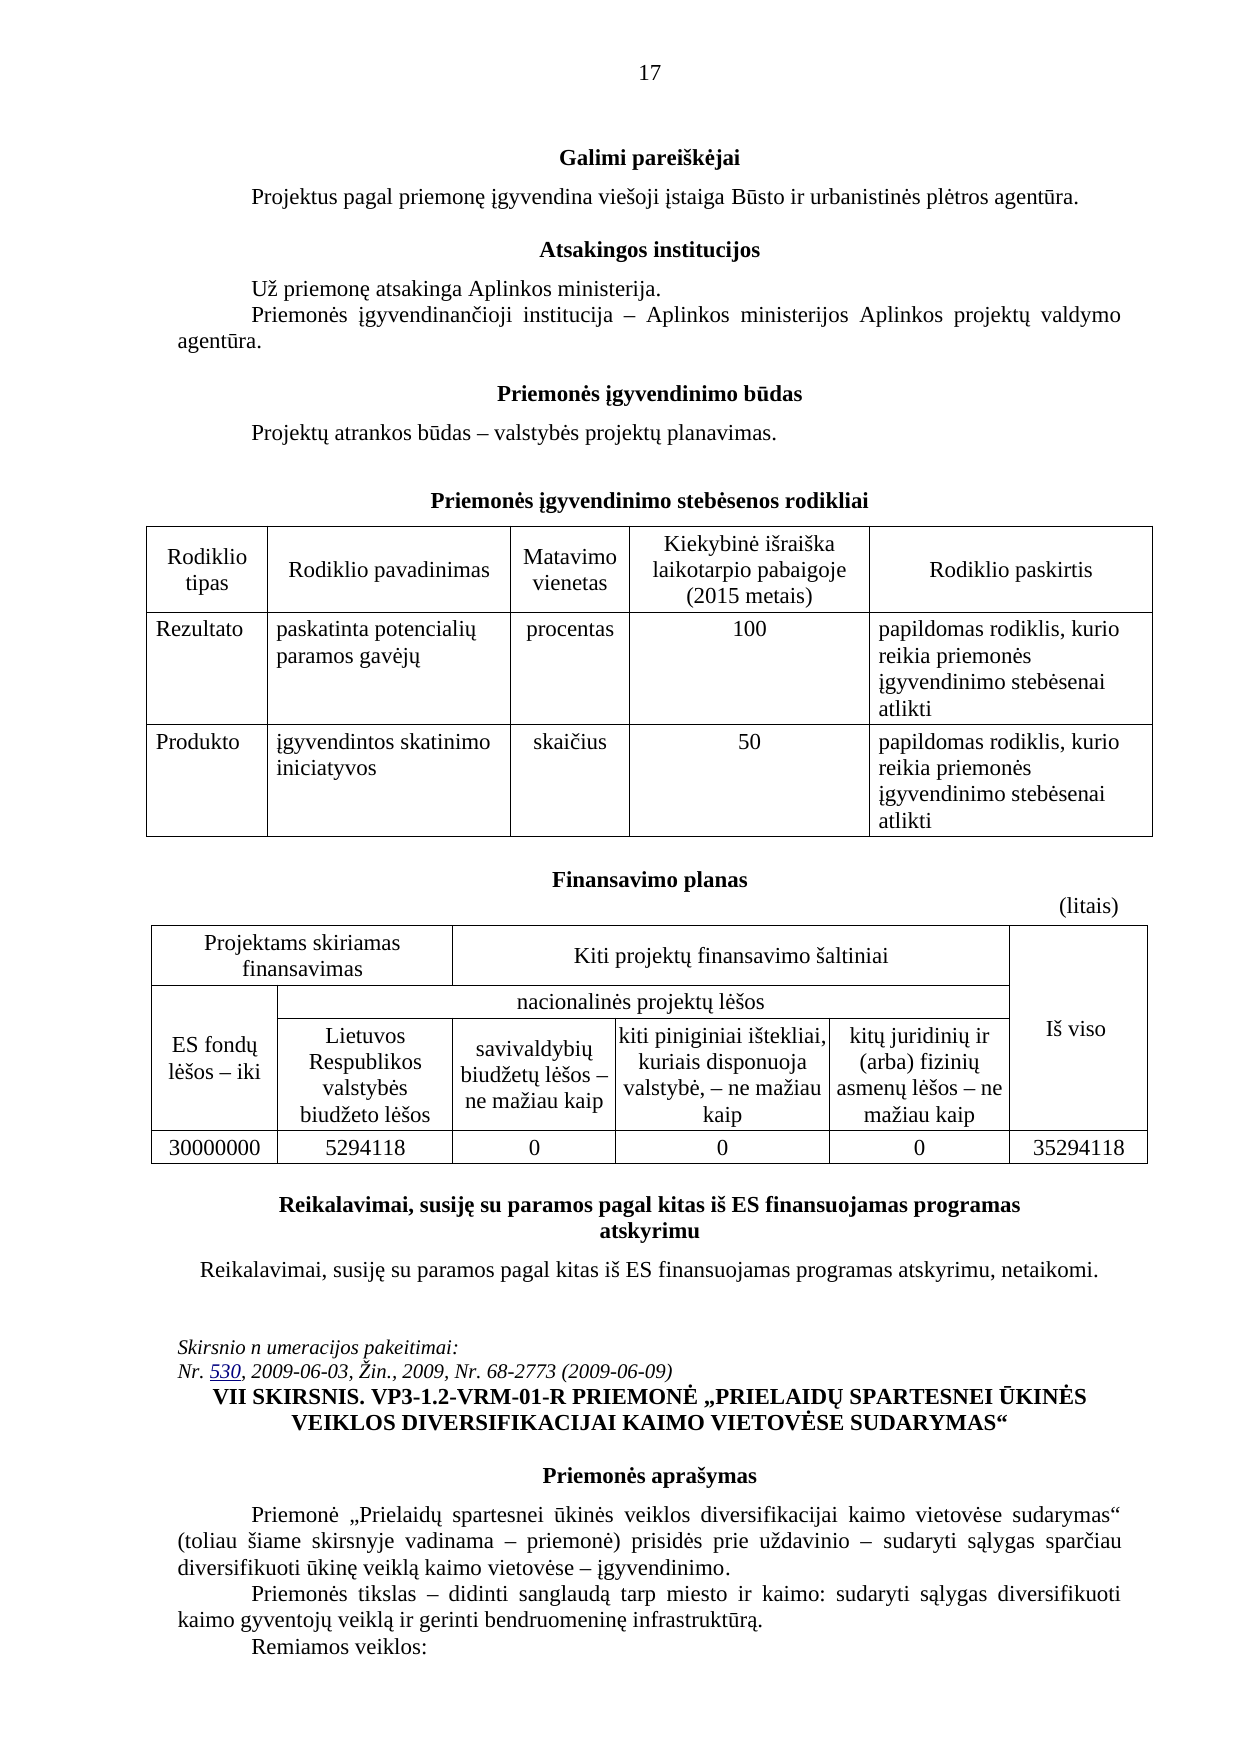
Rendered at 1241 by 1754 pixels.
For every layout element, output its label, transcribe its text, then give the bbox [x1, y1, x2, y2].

table_cell 100 [630, 613, 869, 724]
text VII SKIRSNIS. VP3-1.2-VRM-01-R PRIEMONĖ „Prielaidų spartesnei ūkinės veiklos diversifikacijai kaimo vietovėse sudarymas“ [177, 1383, 1122, 1436]
text Projektus pagal priemonę įgyvendina viešoji įstaiga Būsto ir urbanistinės plėtros agentūra. [177, 183, 1122, 210]
table_header Rodiklio paskirtis [870, 527, 1152, 612]
table_cell 50 [630, 725, 869, 836]
text (litais) [177, 892, 1119, 919]
table_cell 5294118 [278, 1131, 452, 1163]
table_cell ES fondų lėšos – iki [152, 986, 277, 1130]
table_header Kiekybinė išraiška laikotarpio pabaigoje (2015 metais) [630, 527, 869, 612]
table_header Projektams skiriamas finansavimas [152, 926, 452, 984]
table_cell 0 [830, 1131, 1009, 1163]
table_cell skaičius [511, 725, 629, 836]
text Skirsnio n umeracijos pakeitimai: [177, 1335, 1122, 1359]
table_cell 0 [616, 1131, 829, 1163]
text Priemonė „Prielaidų spartesnei ūkinės veiklos diversifikacijai kaimo vietovėse sudarymas“ (toliau šiame skirsnyje vadinama – priemonė) prisidės prie uždavinio – sudaryti sąlygas sparčiau diversifikuoti ūkinę veiklą kaimo vietovėse – įgyvendinimo. [177, 1501, 1122, 1580]
table_cell nacionalinės projektų lėšos [278, 986, 1009, 1018]
text Priemonės įgyvendinimo stebėsenos rodikliai [177, 487, 1122, 513]
text Nr. 530, 2009-06-03, Žin., 2009, Nr. 68-2773 (2009-06-09) [177, 1359, 1122, 1383]
text Priemonės įgyvendinimo būdas [177, 380, 1122, 407]
table_cell kiti piniginiai ištekliai, kuriais disponuoja valstybė, – ne mažiau kaip [616, 1019, 829, 1130]
table_cell paskatinta potencialių paramos gavėjų [268, 613, 510, 724]
table_cell papildomas rodiklis, kurio reikia priemonės įgyvendinimo stebėsenai atlikti [870, 725, 1152, 836]
table_cell įgyvendintos skatinimo iniciatyvos [268, 725, 510, 836]
table_cell savivaldybių biudžetų lėšos – ne mažiau kaip [453, 1019, 615, 1130]
text Reikalavimai, susiję su paramos pagal kitas iš ES finansuojamas programas atskyrimu [177, 1191, 1122, 1243]
text Atsakingos institucijos [177, 236, 1122, 262]
text Finansavimo planas [177, 866, 1122, 892]
text Projektų atrankos būdas – valstybės projektų planavimas. [177, 419, 1122, 446]
table_header Matavimo vienetas [511, 527, 629, 612]
table_cell procentas [511, 613, 629, 724]
table_cell papildomas rodiklis, kurio reikia priemonės įgyvendinimo stebėsenai atlikti [870, 613, 1152, 724]
table_cell 35294118 [1010, 1131, 1147, 1163]
table_header Rodiklio tipas [147, 527, 267, 612]
table_cell kitų juridinių ir (arba) fizinių asmenų lėšos – ne mažiau kaip [830, 1019, 1009, 1130]
table_cell 30000000 [152, 1131, 277, 1163]
table_header Iš viso [1010, 926, 1147, 1130]
text Priemonės įgyvendinančioji institucija – Aplinkos ministerijos Aplinkos projektų valdymo agentūra. [177, 301, 1122, 354]
table_cell Lietuvos Respublikos valstybės biudžeto lėšos [278, 1019, 452, 1130]
text Galimi pareiškėjai [177, 144, 1122, 171]
text Už priemonę atsakinga Aplinkos ministerija. [177, 275, 1122, 301]
text Remiamos veiklos: [177, 1633, 1122, 1659]
table_header Rodiklio pavadinimas [268, 527, 510, 612]
table_cell Produkto [147, 725, 267, 836]
table_cell Rezultato [147, 613, 267, 724]
text Priemonės tikslas – didinti sanglaudą tarp miesto ir kaimo: sudaryti sąlygas diversifikuoti kaimo gyventojų veiklą ir gerinti bendruomeninę infrastruktūrą. [177, 1580, 1122, 1633]
text Priemonės aprašymas [177, 1462, 1122, 1488]
table_header Kiti projektų finansavimo šaltiniai [453, 926, 1009, 984]
text Reikalavimai, susiję su paramos pagal kitas iš ES finansuojamas programas atskyrimu, netaikomi. [177, 1256, 1122, 1282]
table_cell 0 [453, 1131, 615, 1163]
